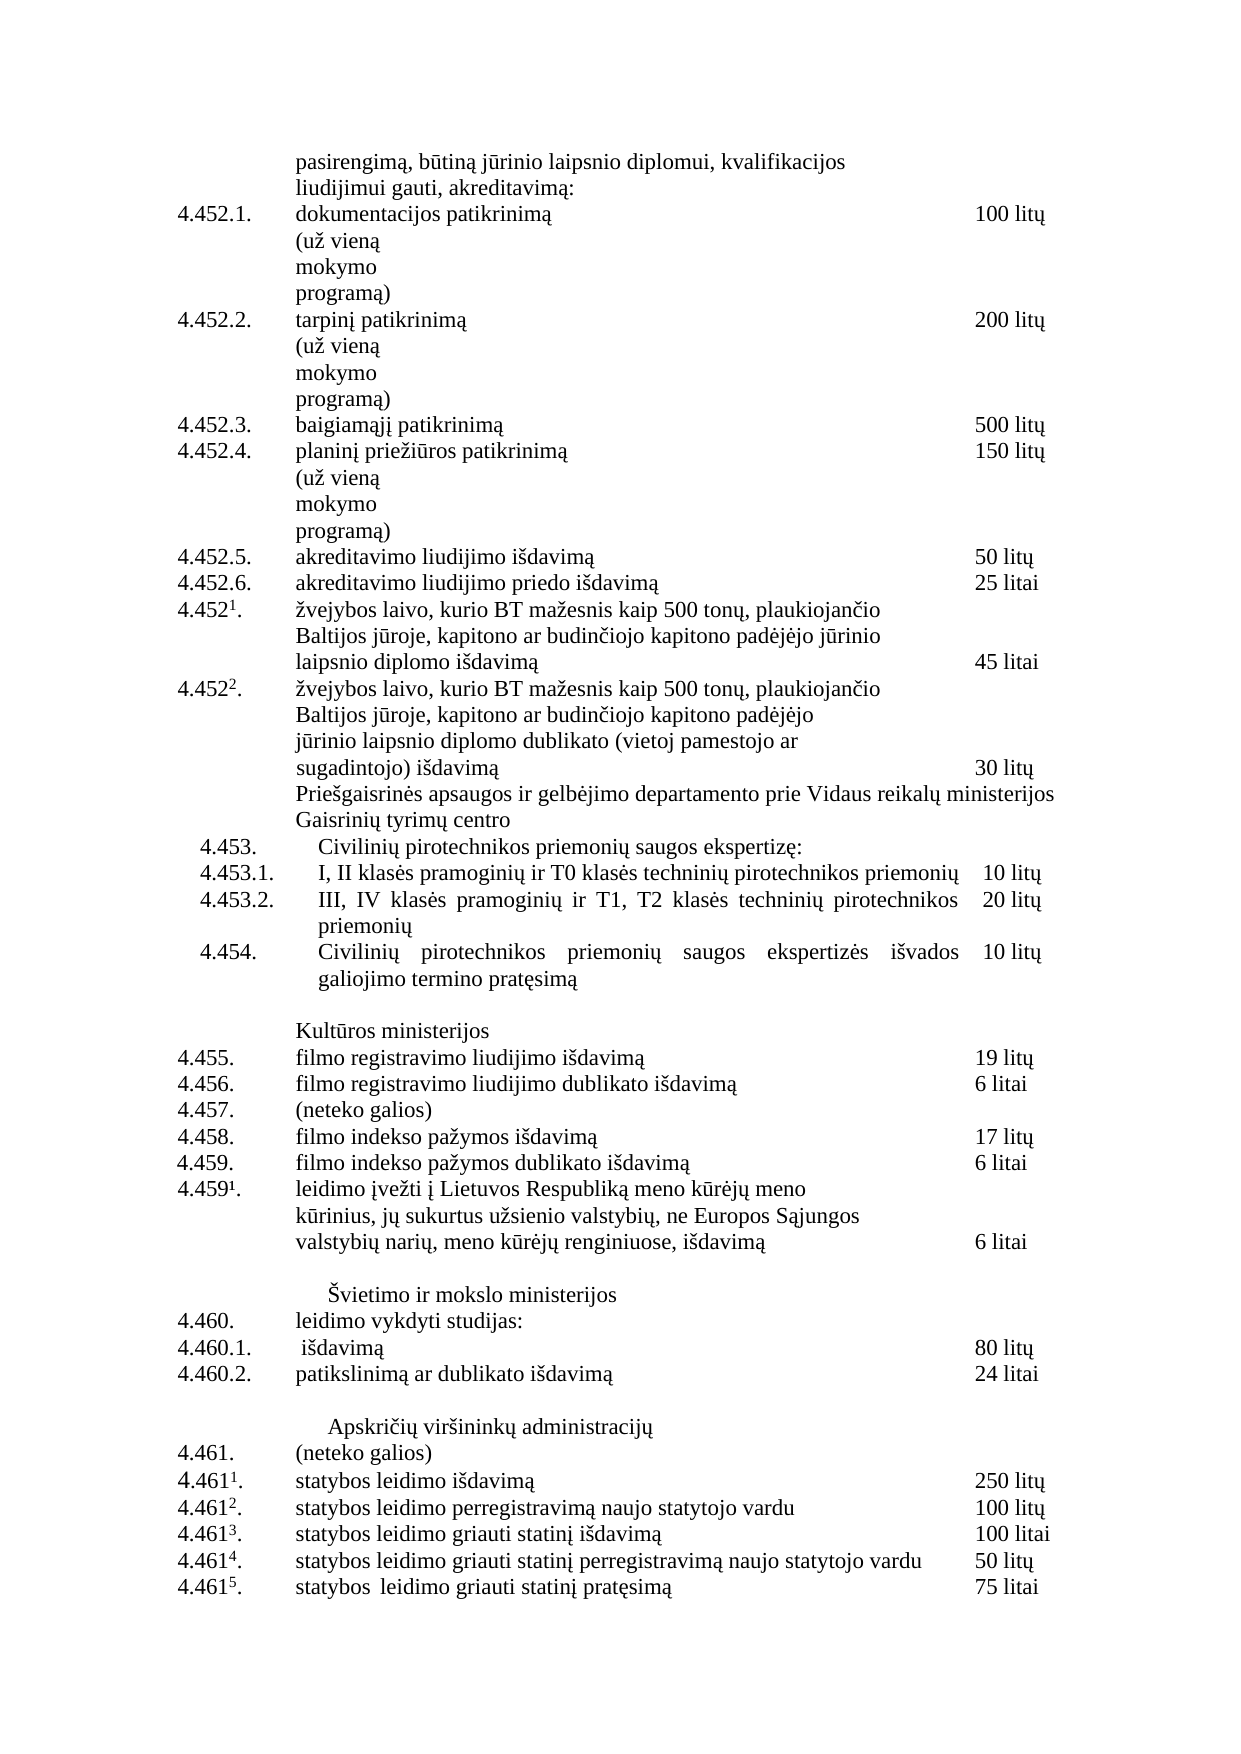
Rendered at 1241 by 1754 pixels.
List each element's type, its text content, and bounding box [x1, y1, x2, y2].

text programą) [177, 279, 1122, 306]
table_cell 4.453.1. [189, 859, 307, 886]
text 4.458. filmo indekso pažymos išdavimą 17 litų [177, 1123, 1122, 1149]
text 4.460. leidimo vykdyti studijas: [177, 1307, 1122, 1334]
table_cell III, IV klasės pramoginių ir T1, T2 klasės techninių pirotechnikos priemonių [307, 886, 971, 938]
text programą) [177, 517, 1122, 543]
text 4.460.1. išdavimą 80 litų [177, 1334, 1122, 1360]
text (už vieną [177, 332, 1122, 358]
text Apskričių viršininkų administracijų [252, 1413, 1122, 1439]
table_cell 4.454. [189, 938, 307, 991]
text 4.452.2. tarpinį patikrinimą 200 litų [177, 306, 1122, 332]
text mokymo [177, 358, 1122, 385]
text liudijimui gauti, akreditavimą: [177, 174, 1122, 200]
text 4.459. filmo indekso pažymos dublikato išdavimą 6 litai [177, 1149, 1122, 1176]
text programą) [177, 385, 1122, 411]
text 4.452.6. akreditavimo liudijimo priedo išdavimą 25 litai [177, 569, 1122, 596]
text valstybių narių, meno kūrėjų renginiuose, išdavimą 6 litai [177, 1228, 1122, 1254]
text (už vieną [177, 464, 1122, 490]
table_cell 4.453.2. [189, 886, 307, 938]
text Švietimo ir mokslo ministerijos [252, 1281, 1122, 1307]
table_header Civilinių pirotechnikos priemonių saugos ekspertizę: [307, 833, 971, 859]
text Baltijos jūroje, kapitono ar budinčiojo kapitono padėjėjo [177, 701, 1122, 727]
text 4.461. (neteko galios) [177, 1439, 1122, 1465]
table_header 4.453. [189, 833, 307, 859]
text 4.457. (neteko galios) [177, 1096, 1122, 1123]
text 4.456. filmo registravimo liudijimo dublikato išdavimą 6 litai [177, 1070, 1122, 1096]
table_cell I, II klasės pramoginių ir T0 klasės techninių pirotechnikos priemonių [307, 859, 971, 886]
text sugadintojo) išdavimą 30 litų [296, 754, 1122, 780]
text 4.452.1. dokumentacijos patikrinimą 100 litų [177, 200, 1122, 227]
text (už vieną [177, 227, 1122, 253]
text 4.452.3. baigiamąjį patikrinimą 500 litų [177, 411, 1122, 438]
text Priešgaisrinės apsaugos ir gelbėjimo departamento prie Vidaus reikalų ministerijos [177, 780, 1122, 807]
text 4.4521. žvejybos laivo, kurio BT mažesnis kaip 500 tonų, plaukiojančio [177, 596, 1122, 622]
text 4.459¹. leidimo įvežti į Lietuvos Respubliką meno kūrėjų meno [177, 1176, 1122, 1202]
text jūrinio laipsnio diplomo dublikato (vietoj pamestojo ar [177, 727, 1122, 754]
text pasirengimą, būtiną jūrinio laipsnio diplomui, kvalifikacijos [177, 148, 1122, 174]
table_cell 10 litų [971, 938, 1144, 991]
text 4.452.4. planinį priežiūros patikrinimą 150 litų [177, 438, 1122, 464]
text kūrinius, jų sukurtus užsienio valstybių, ne Europos Sąjungos [177, 1202, 1122, 1228]
text laipsnio diplomo išdavimą 45 litai [177, 648, 1122, 675]
text 4.4613. statybos leidimo griauti statinį išdavimą 100 litai [177, 1521, 1122, 1547]
table_cell 10 litų [971, 859, 1144, 886]
text 4.4614. statybos leidimo griauti statinį perregistravimą naujo statytojo vardu 50 litų [177, 1547, 1122, 1573]
table_cell 20 litų [971, 886, 1144, 938]
text 4.455. filmo registravimo liudijimo išdavimą 19 litų [177, 1044, 1122, 1070]
text Baltijos jūroje, kapitono ar budinčiojo kapitono padėjėjo jūrinio [177, 622, 1122, 648]
text Gaisrinių tyrimų centro [177, 807, 1122, 833]
table_cell Civilinių pirotechnikos priemonių saugos ekspertizės išvados galiojimo termino pratęsimą [307, 938, 971, 991]
text 4.4611. statybos leidimo išdavimą 250 litų [177, 1465, 1122, 1494]
text mokymo [177, 490, 1122, 517]
text 4.4612. statybos leidimo perregistravimą naujo statytojo vardu 100 litų [177, 1494, 1122, 1521]
text mokymo [177, 253, 1122, 279]
text 4.460.2. patikslinimą ar dublikato išdavimą 24 litai [177, 1360, 1122, 1386]
text Kultūros ministerijos [177, 1017, 1122, 1044]
text 4.4522. žvejybos laivo, kurio BT mažesnis kaip 500 tonų, plaukiojančio [177, 675, 1122, 701]
text 4.452.5. akreditavimo liudijimo išdavimą 50 litų [177, 543, 1122, 569]
table_header [971, 833, 1144, 859]
text 4.4615. statybos leidimo griauti statinį pratęsimą 75 litai [177, 1573, 1122, 1599]
